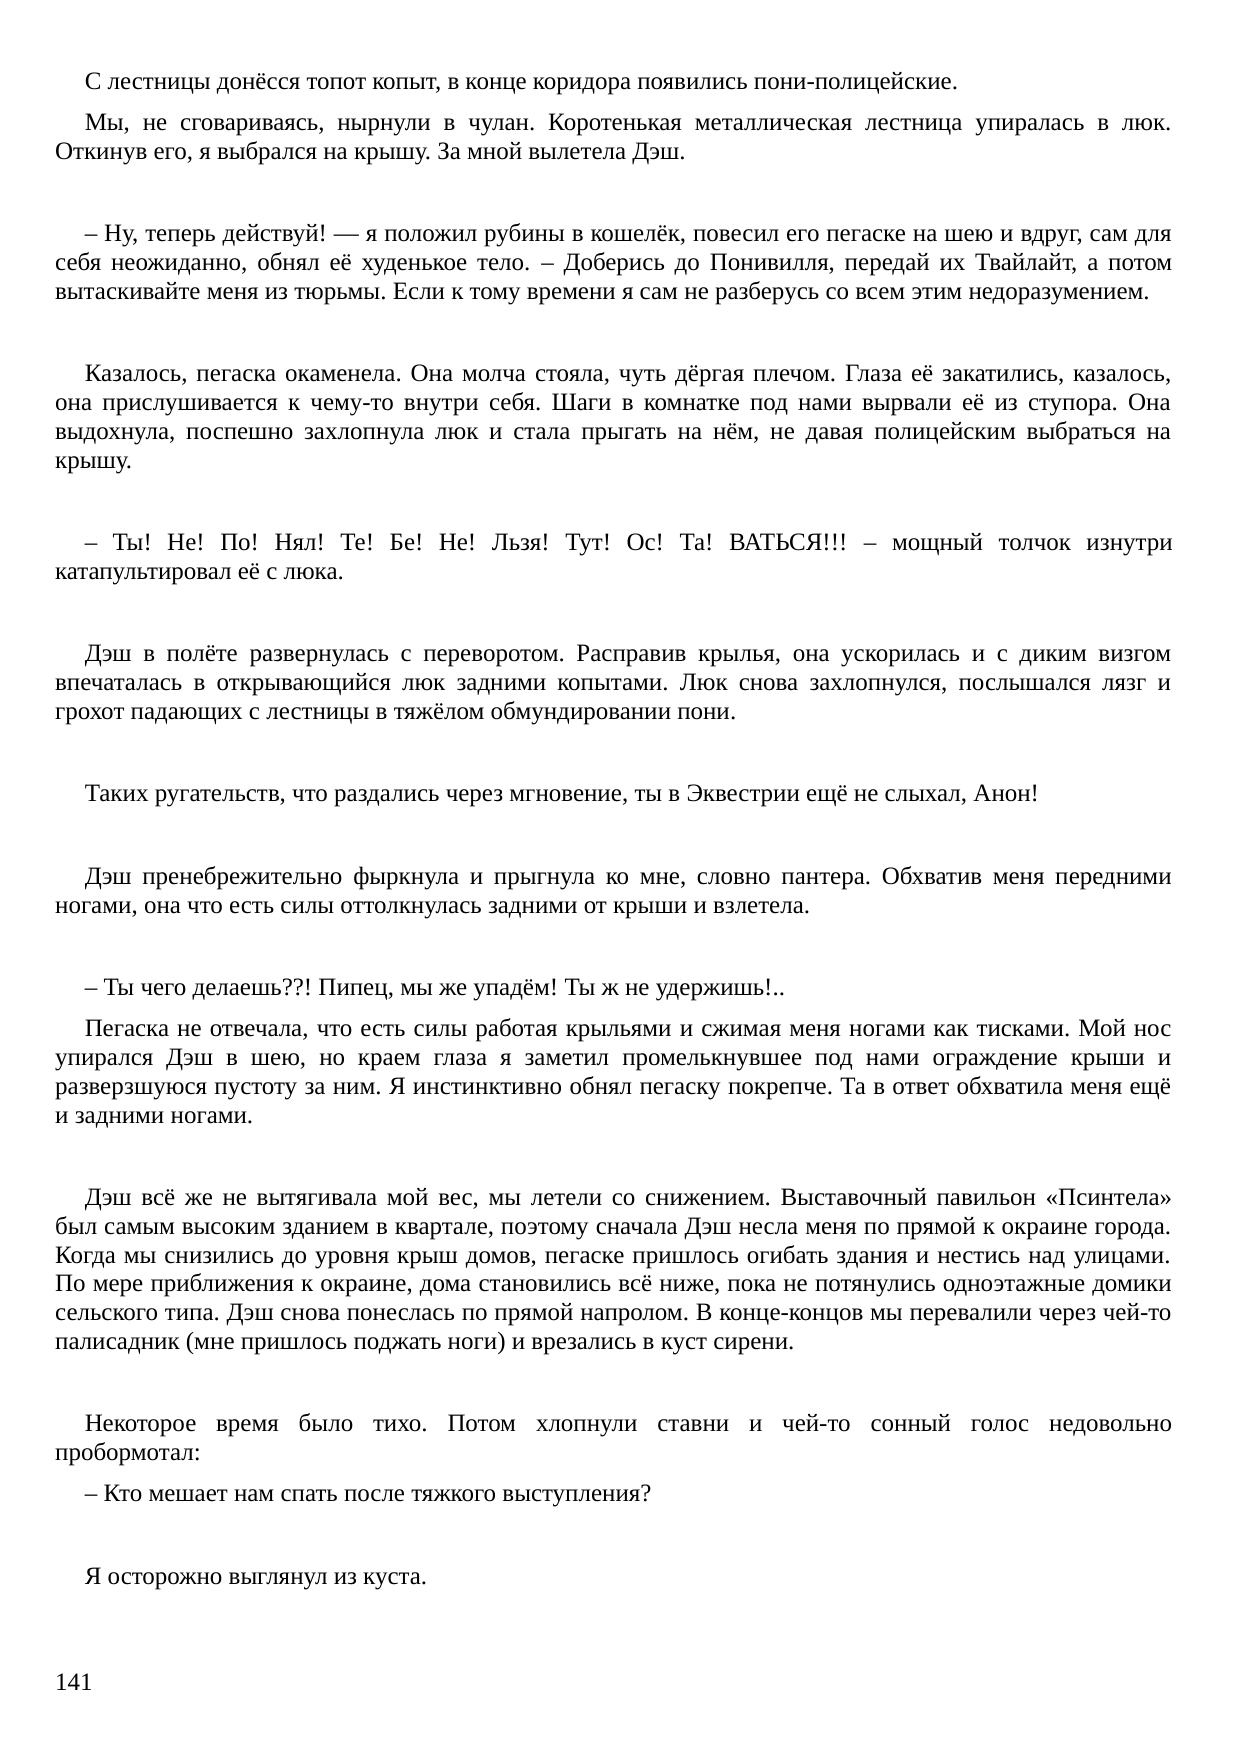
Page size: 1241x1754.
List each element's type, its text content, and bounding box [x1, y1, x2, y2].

text Некоторое время было тихо. Потом хлопнули ставни и чей-то сонный голос недовольно пробормотал: [55, 1408, 1173, 1466]
text Дэш в полёте развернулась с переворотом. Расправив крылья, она ускорилась и с диким визгом впечаталась в открывающийся люк задними копытами. Люк снова захлопнулся, послышался лязг и грохот падающих с лестницы в тяжёлом обмундировании пони. [55, 638, 1173, 725]
text Дэш всё же не вытягивала мой вес, мы летели со снижением. Выставочный павильон «Псинтела» был самым высоким зданием в квартале, поэтому сначала Дэш несла меня по прямой к окраине города. Когда мы снизились до уровня крыш домов, пегаске пришлось огибать здания и нестись над улицами. По мере приближения к окраине, дома становились всё ниже, пока не потянулись одноэтажные домики сельского типа. Дэш снова понеслась по прямой напролом. В конце-концов мы перевалили через чей-то палисадник (мне пришлось поджать ноги) и врезались в куст сирени. [55, 1182, 1173, 1355]
text – Кто мешает нам спать после тяжкого выступления? [55, 1478, 1173, 1507]
text – Ты чего делаешь??! Пипец, мы же упадём! Ты ж не удержишь!.. [55, 972, 1173, 1001]
text Мы, не сговариваясь, нырнули в чулан. Коротенькая металлическая лестница упиралась в люк. Откинув его, я выбрался на крышу. За мной вылетела Дэш. [55, 107, 1173, 165]
text С лестницы донёсся топот копыт, в конце коридора появились пони-полицейские. [55, 66, 1173, 95]
text – Ты! Не! По! Нял! Те! Бе! Не! Льзя! Тут! Ос! Та! ВАТЬСЯ!!! – мощный толчок изнутри катапультировал её с люка. [55, 527, 1173, 585]
text Пегаска не отвечала, что есть силы работая крыльями и сжимая меня ногами как тисками. Мой нос упирался Дэш в шею, но краем глаза я заметил промелькнувшее под нами ограждение крыши и разверзшуюся пустоту за ним. Я инстинктивно обнял пегаску покрепче. Та в ответ обхватила меня ещё и задними ногами. [55, 1013, 1173, 1128]
text Я осторожно выглянул из куста. [55, 1561, 1173, 1590]
text Казалось, пегаска окаменела. Она молча стояла, чуть дёргая плечом. Глаза её закатились, казалось, она прислушивается к чему-то внутри себя. Шаги в комнатке под нами вырвали её из ступора. Она выдохнула, поспешно захлопнула люк и стала прыгать на нём, не давая полицейским выбраться на крышу. [55, 358, 1173, 473]
text – Ну, теперь действуй! — я положил рубины в кошелёк, повесил его пегаске на шею и вдруг, сам для себя неожиданно, обнял её худенькое тело. – Доберись до Понивилля, передай их Твайлайт, а потом вытаскивайте меня из тюрьмы. Если к тому времени я сам не разберусь со всем этим недоразумением. [55, 218, 1173, 305]
text Дэш пренебрежительно фыркнула и прыгнула ко мне, словно пантера. Обхватив меня передними ногами, она что есть силы оттолкнулась задними от крыши и взлетела. [55, 861, 1173, 918]
text Таких ругательств, что раздались через мгновение, ты в Эквестрии ещё не слыхал, Анон! [55, 778, 1173, 807]
